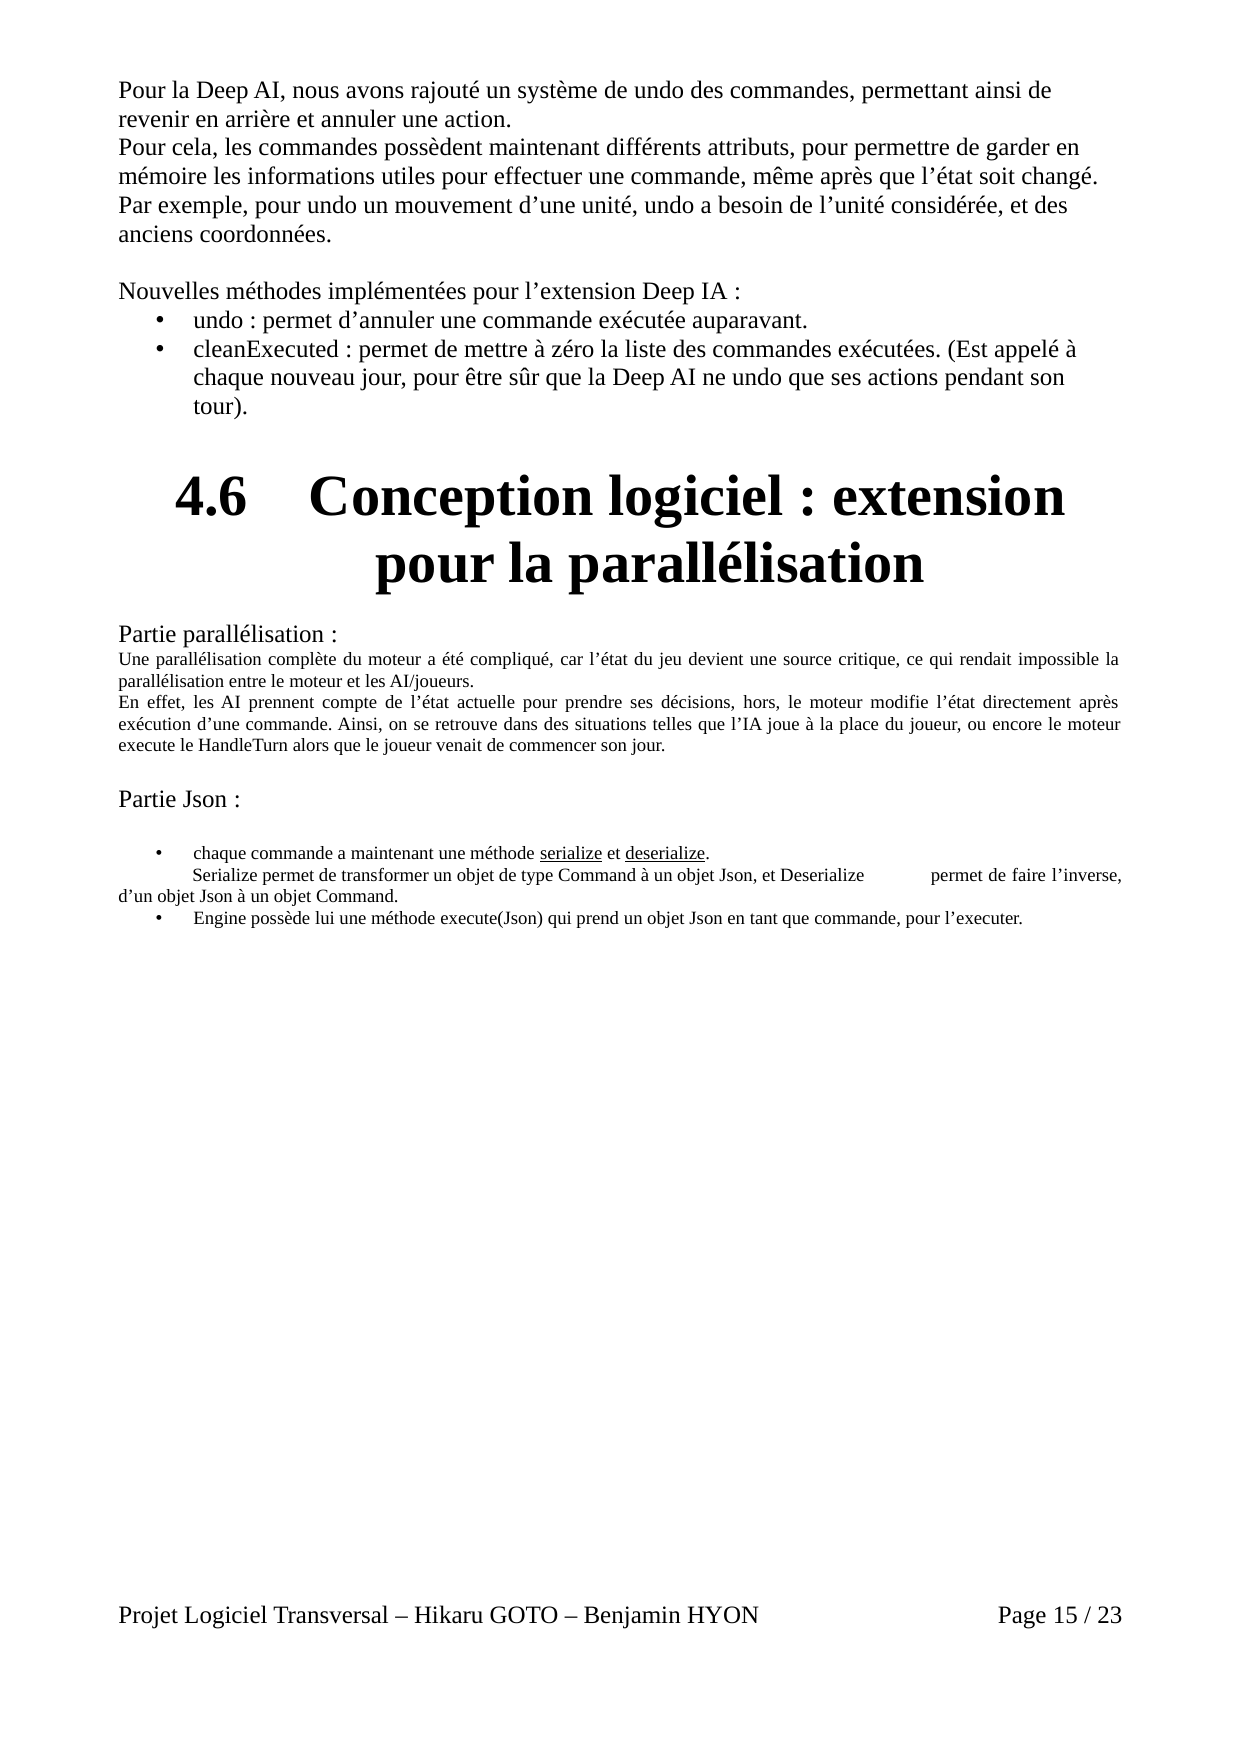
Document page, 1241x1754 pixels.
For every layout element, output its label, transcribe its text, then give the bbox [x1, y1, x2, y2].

list Engine possède lui une méthode execute(Json) qui prend un objet Json en tant que commande, pour l’executer. [156, 907, 1122, 928]
list undo : permet d’annuler une commande exécutée auparavant. [156, 305, 1122, 334]
list chaque commande a maintenant une méthode serialize et deserialize. [156, 842, 1122, 863]
text Serialize permet de transformer un objet de type Command à un objet Json, et Deserialize permet de faire l’inverse, d’un objet Json à un objet Command. [118, 863, 1122, 907]
text Pour cela, les commandes possèdent maintenant différents attributs, pour permettre de garder en mémoire les informations utiles pour effectuer une commande, même après que l’état soit changé. [118, 132, 1122, 190]
text Partie parallélisation : [118, 619, 1122, 648]
text Pour la Deep AI, nous avons rajouté un système de undo des commandes, permettant ainsi de revenir en arrière et annuler une action. [118, 75, 1122, 132]
text En effet, les AI prennent compte de l’état actuelle pour prendre ses décisions, hors, le moteur modifie l’état directement après exécution d’une commande. Ainsi, on se retrouve dans des situations telles que l’IA joue à la place du joueur, ou encore le moteur execute le HandleTurn alors que le joueur venait de commencer son jour. [118, 691, 1122, 756]
text Par exemple, pour undo un mouvement d’une unité, undo a besoin de l’unité considérée, et des anciens coordonnées. [118, 190, 1122, 247]
list cleanExecuted : permet de mettre à zéro la liste des commandes exécutées. (Est appelé à chaque nouveau jour, pour être sûr que la Deep AI ne undo que ses actions pendant son tour). [156, 334, 1122, 420]
text Une parallélisation complète du moteur a été compliqué, car l’état du jeu devient une source critique, ce qui rendait impossible la parallélisation entre le moteur et les AI/joueurs. [118, 648, 1122, 691]
text Partie Json : [118, 784, 1122, 813]
text Nouvelles méthodes implémentées pour l’extension Deep IA : [118, 276, 1122, 305]
subtitle Conception logiciel : extension pour la parallélisation [118, 461, 1122, 596]
